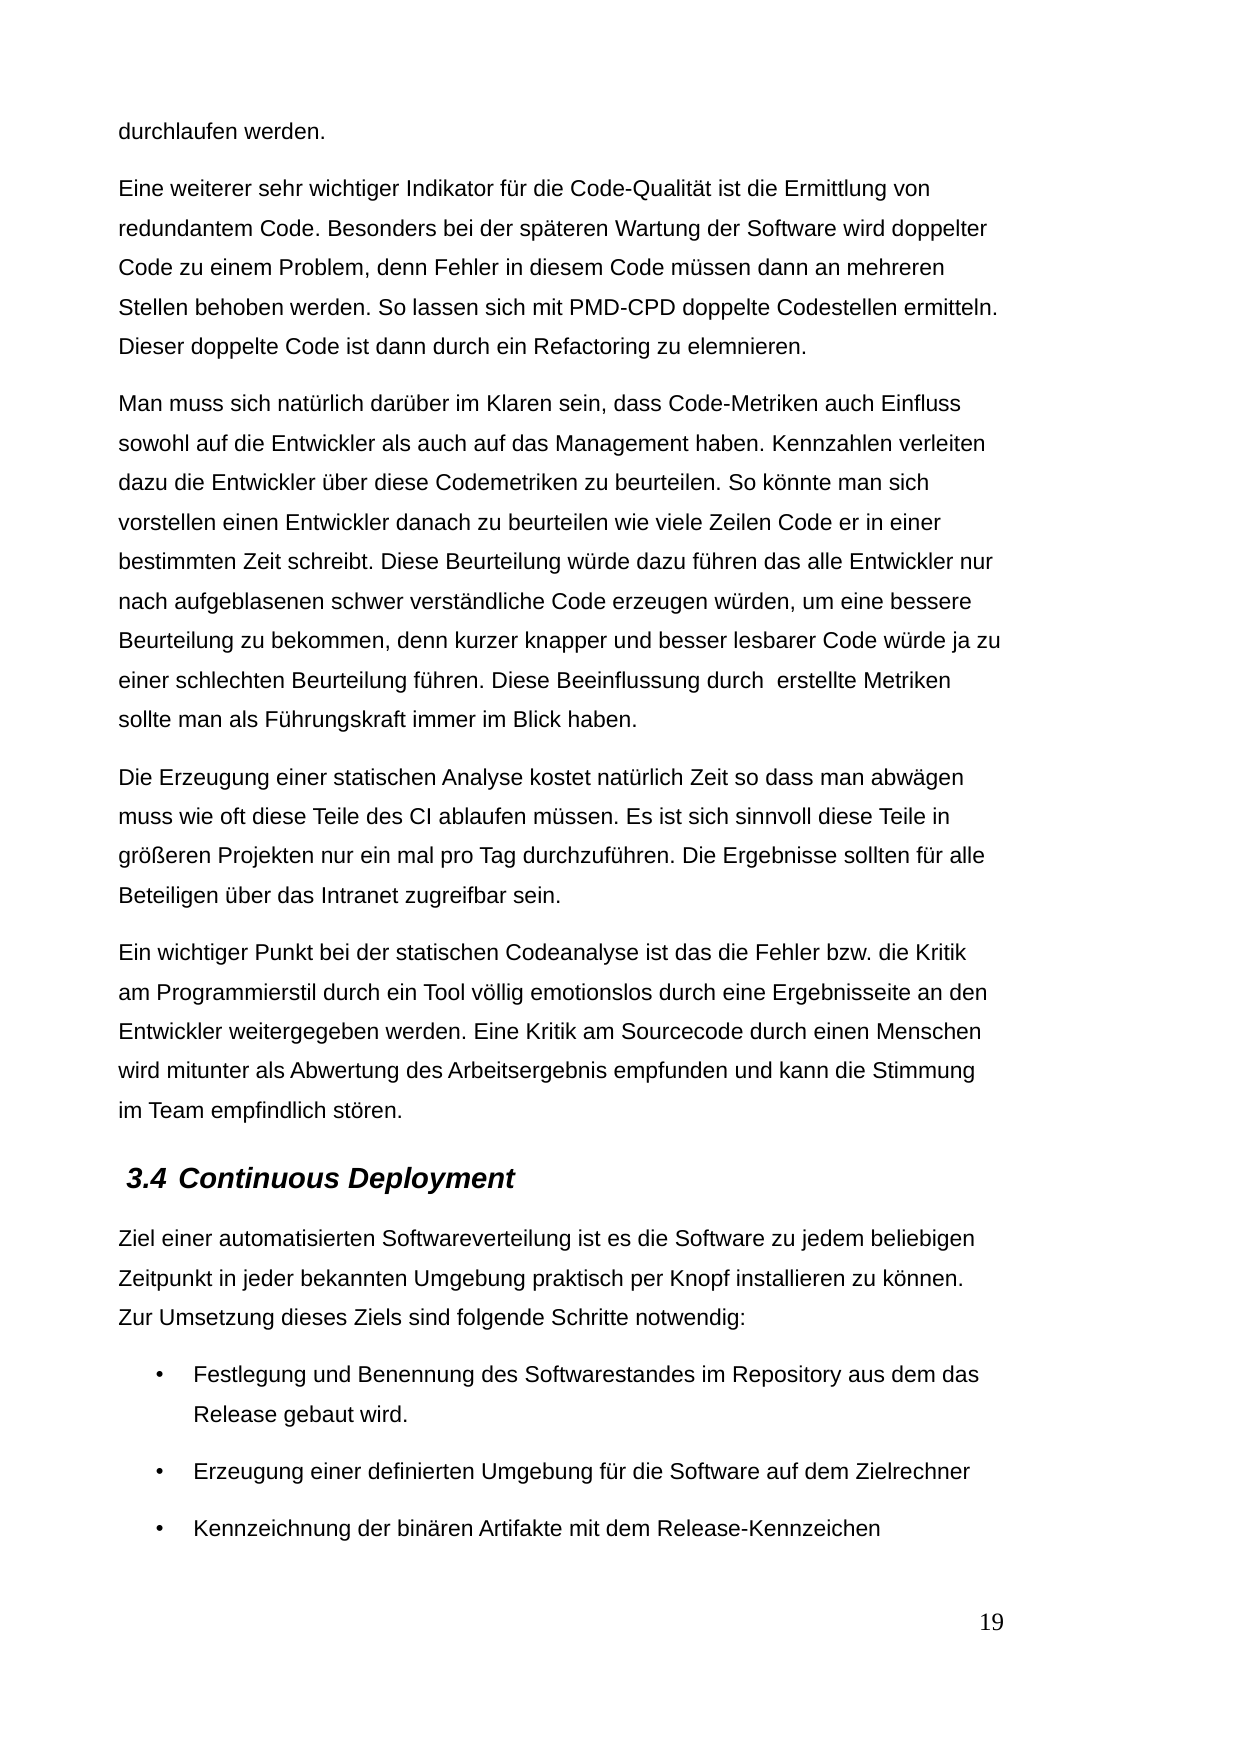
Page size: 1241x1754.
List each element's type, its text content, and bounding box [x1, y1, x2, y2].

text Eine weiterer sehr wichtiger Indikator für die Code-Qualität ist die Ermittlung von redundantem Code. Besonders bei der späteren Wartung der Software wird doppelter Code zu einem Problem, denn Fehler in diesem Code müssen dann an mehreren Stellen behoben werden. So lassen sich mit PMD-CPD doppelte Codestellen ermitteln. Dieser doppelte Code ist dann durch ein Refactoring zu elemnieren. [118, 175, 1004, 359]
text durchlaufen werden. [118, 118, 1004, 144]
subtitle Continuous Deployment [118, 1161, 1004, 1195]
text Die Erzeugung einer statischen Analyse kostet natürlich Zeit so dass man abwägen muss wie oft diese Teile des CI ablaufen müssen. Es ist sich sinnvoll diese Teile in größeren Projekten nur ein mal pro Tag durchzuführen. Die Ergebnisse sollten für alle Beteiligen über das Intranet zugreifbar sein. [118, 763, 1004, 908]
text Man muss sich natürlich darüber im Klaren sein, dass Code-Metriken auch Einfluss sowohl auf die Entwickler als auch auf das Management haben. Kennzahlen verleiten dazu die Entwickler über diese Codemetriken zu beurteilen. So könnte man sich vorstellen einen Entwickler danach zu beurteilen wie viele Zeilen Code er in einer bestimmten Zeit schreibt. Diese Beurteilung würde dazu führen das alle Entwickler nur nach aufgeblasenen schwer verständliche Code erzeugen würden, um eine bessere Beurteilung zu bekommen, denn kurzer knapper und besser lesbarer Code würde ja zu einer schlechten Beurteilung führen. Diese Beeinflussung durch erstellte Metriken sollte man als Führungskraft immer im Blick haben. [118, 390, 1004, 733]
list Festlegung und Benennung des Softwarestandes im Repository aus dem das Release gebaut wird. [156, 1361, 1004, 1427]
list Erzeugung einer definierten Umgebung für die Software auf dem Zielrechner [156, 1458, 1004, 1484]
text Ein wichtiger Punkt bei der statischen Codeanalyse ist das die Fehler bzw. die Kritik am Programmierstil durch ein Tool völlig emotionslos durch eine Ergebnisseite an den Entwickler weitergegeben werden. Eine Kritik am Sourcecode durch einen Menschen wird mitunter als Abwertung des Arbeitsergebnis empfunden und kann die Stimmung im Team empfindlich stören. [118, 939, 1004, 1123]
text Ziel einer automatisierten Softwareverteilung ist es die Software zu jedem beliebigen Zeitpunkt in jeder bekannten Umgebung praktisch per Knopf installieren zu können. Zur Umsetzung dieses Ziels sind folgende Schritte notwendig: [118, 1225, 1004, 1331]
list Kennzeichnung der binären Artifakte mit dem Release-Kennzeichen [156, 1515, 1004, 1542]
